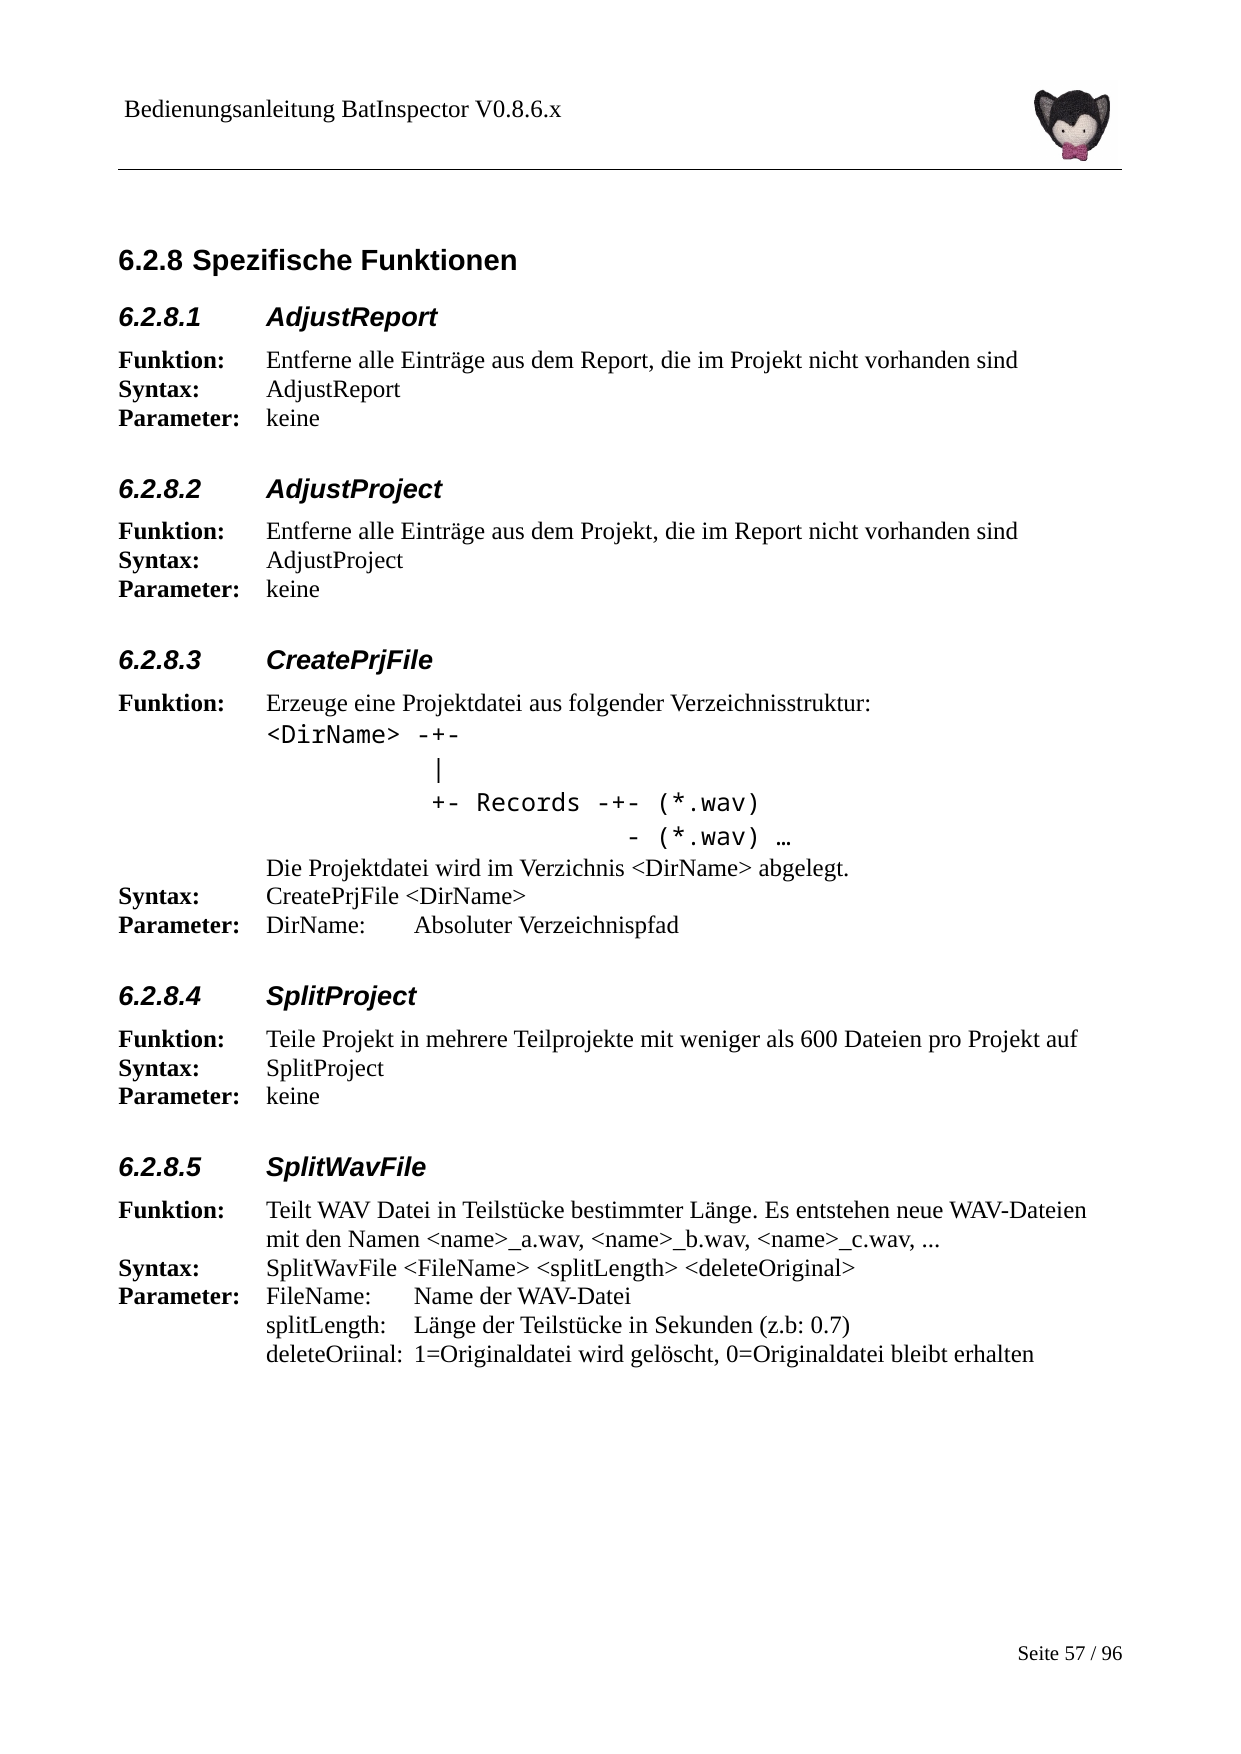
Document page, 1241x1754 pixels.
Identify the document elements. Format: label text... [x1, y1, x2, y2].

text Funktion: Erzeuge eine Projektdatei aus folgender Verzeichnisstruktur: <DirName> -+- | +- Records -+- (*.wav) - (*.wav) … Die Projektdatei wird im Verzichnis <DirName> abgelegt. [118, 688, 1122, 881]
subtitle CreatePrjFile [118, 644, 1122, 675]
text Parameter: DirName: Absoluter Verzeichnispfad [118, 910, 1122, 968]
text Syntax: SplitWavFile <FileName> <splitLength> <deleteOriginal> [118, 1253, 1122, 1281]
text Funktion: Entferne alle Einträge aus dem Report, die im Projekt nicht vorhanden sind [118, 345, 1122, 374]
subtitle SplitWavFile [118, 1151, 1122, 1183]
text Syntax: AdjustReport [118, 374, 1122, 403]
text Syntax: CreatePrjFile <DirName> [118, 881, 1122, 910]
text splitLength: Länge der Teilstücke in Sekunden (z.b: 0.7) [266, 1310, 1122, 1339]
subtitle SplitProject [118, 980, 1122, 1011]
text Syntax: SplitProject [118, 1053, 1122, 1081]
text Parameter: keine [118, 403, 1122, 460]
subtitle Spezifische Funktionen [118, 243, 1122, 276]
text Parameter: keine [118, 574, 1122, 631]
text Funktion: Teile Projekt in mehrere Teilprojekte mit weniger als 600 Dateien pro Projekt auf [118, 1024, 1122, 1053]
text Syntax: AdjustProject [118, 545, 1122, 574]
text Funktion: Teilt WAV Datei in Teilstücke bestimmter Länge. Es entstehen neue WAV-Dateien mit den Namen <name>_a.wav, <name>_b.wav, <name>_c.wav, ... [118, 1195, 1122, 1253]
subtitle AdjustReport [118, 301, 1122, 333]
picture [1030, 80, 1119, 169]
text Parameter: keine [118, 1081, 1122, 1139]
text Parameter: FileName: Name der WAV-Datei [118, 1281, 1122, 1310]
text deleteOriinal: 1=Originaldatei wird gelöscht, 0=Originaldatei bleibt erhalten [266, 1339, 1122, 1368]
text Funktion: Entferne alle Einträge aus dem Projekt, die im Report nicht vorhanden sind [118, 516, 1122, 545]
subtitle AdjustProject [118, 473, 1122, 504]
